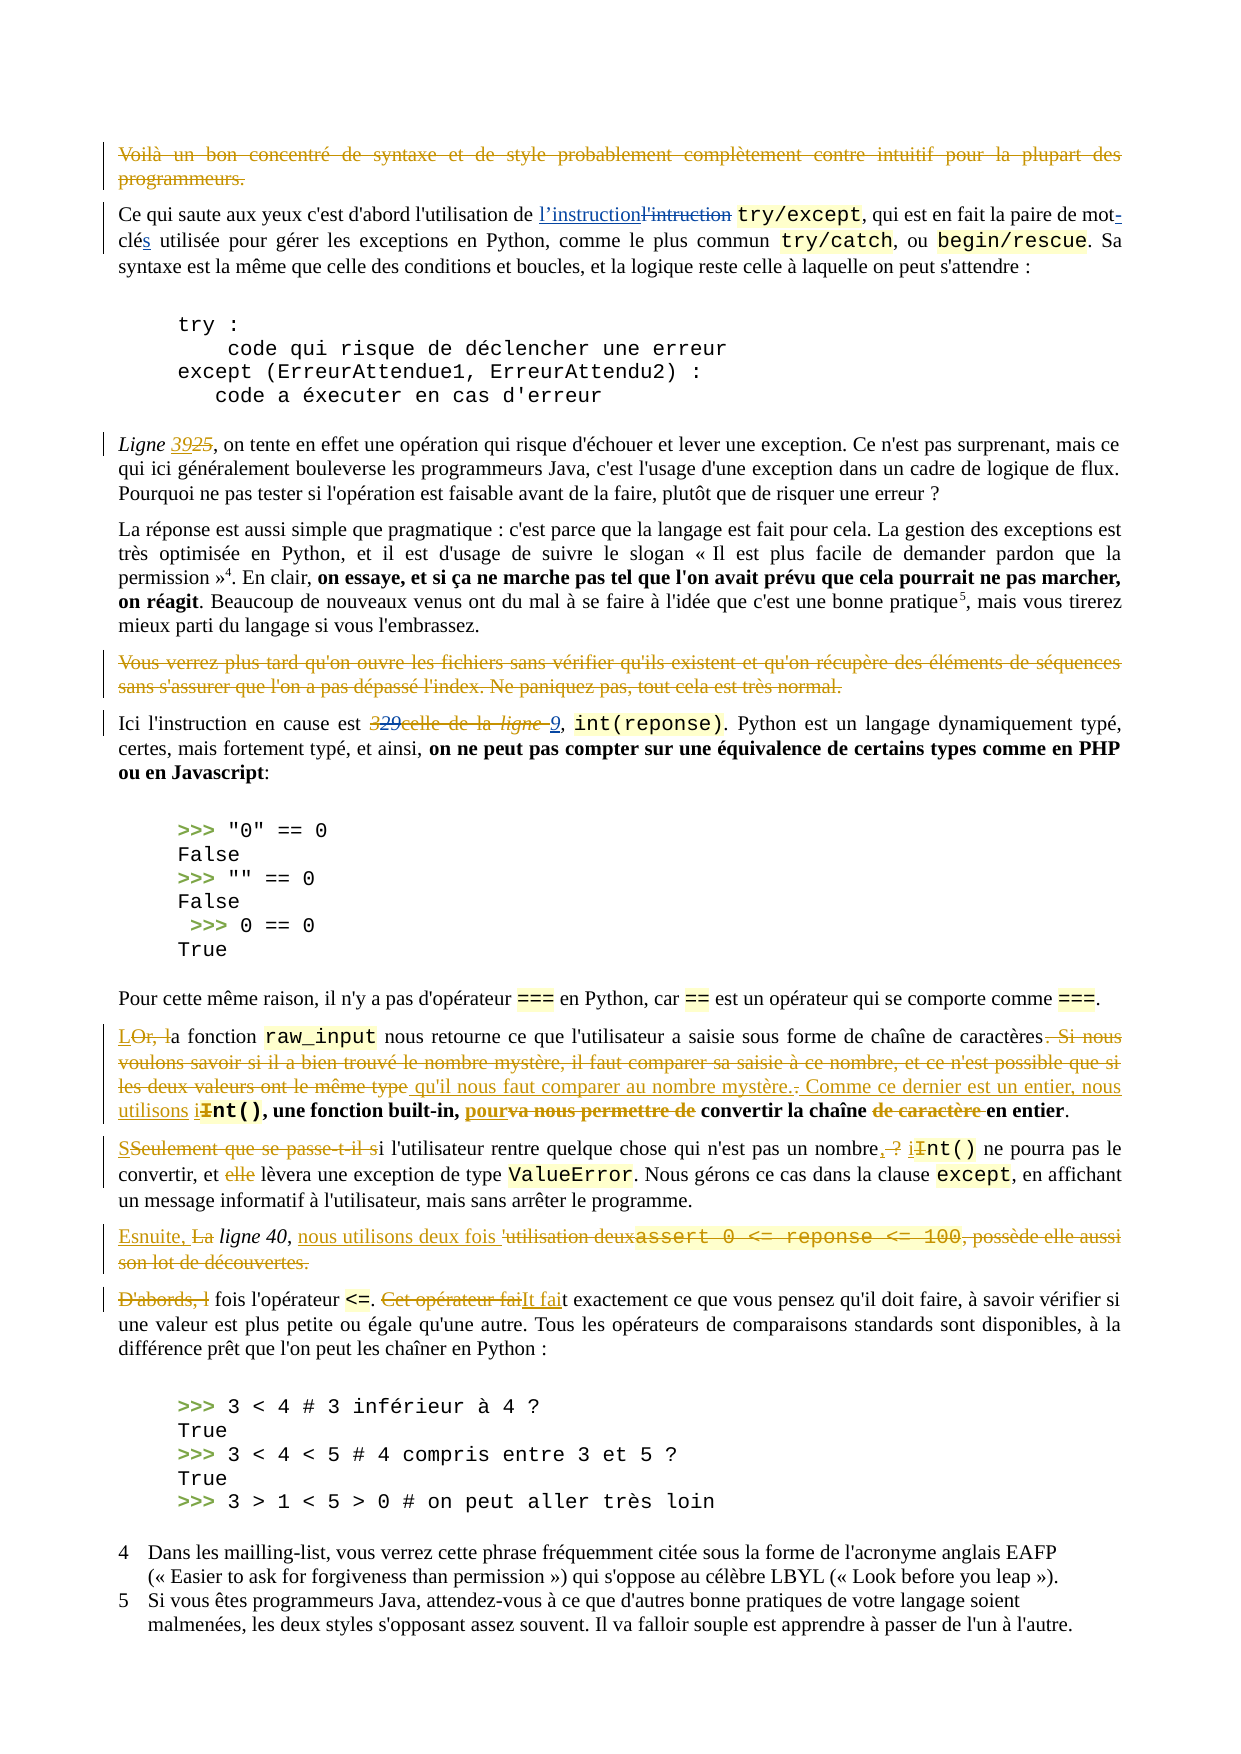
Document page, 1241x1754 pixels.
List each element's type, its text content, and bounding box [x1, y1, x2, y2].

text Ce qui saute aux yeux c'est d'abord l'utilisation de l’instruction try/except, qui est en fait la paire de mot-clés utilisée pour gérer les exceptions en Python, comme le plus commun try/catch, ou begin/rescue. Sa syntaxe est la même que celle des conditions et boucles, et la logique reste celle à laquelle on peut s'attendre : [118, 202, 1122, 278]
text Esnuite, ligne 40, nous utilisons deux fois fois l'opérateur <=. It fait exactement ce que vous pensez qu'il doit faire, à savoir vérifier si une valeur est plus petite ou égale qu'une autre. Tous les opérateurs de comparaisons standards sont disponibles, à la différence prêt que l'on peut les chaîner en Python : [118, 1224, 1122, 1360]
text Ligne 39, on tente en effet une opération qui risque d'échouer et lever une exception. Ce n'est pas surprenant, mais ce qui ici généralement bouleverse les programmeurs Java, c'est l'usage d'une exception dans un cadre de logique de flux. Pourquoi ne pas tester si l'opération est faisable avant de la faire, plutôt que de risquer une erreur ? [118, 432, 1122, 504]
text La fonction raw_input nous retourne ce que l'utilisateur a saisie sous forme de chaîne de caractères qu'il nous faut comparer au nombre mystère. Comme ce dernier est un entier, nous utilisons int(), une fonction built-in, pour convertir la chaîne en entier. [118, 1024, 1122, 1124]
text >>> 3 < 4 # 3 inférieur à 4 ? True >>> 3 < 4 < 5 # 4 compris entre 3 et 5 ? True >>> 3 > 1 < 5 > 0 # on peut aller très loin [177, 1397, 1122, 1515]
text Pour cette même raison, il n'y a pas d'opérateur === en Python, car == est un opérateur qui se comporte comme ===. [118, 986, 1122, 1012]
text La réponse est aussi simple que pragmatique : c'est parce que la langage est fait pour cela. La gestion des exceptions est très optimisée en Python, et il est d'usage de suivre le slogan « Il est plus facile de demander pardon que la permission ». En clair, on essaye, et si ça ne marche pas tel que l'on avait prévu que cela pourrait ne pas marcher, on réagit. Beaucoup de nouveaux venus ont du mal à se faire à l'idée que c'est une bonne pratique, mais vous tirerez mieux parti du langage si vous l'embrassez. [118, 517, 1122, 637]
text Si l'utilisateur rentre quelque chose qui n'est pas un nombre, int() ne pourra pas le convertir, et lèvera une exception de type ValueError. Nous gérons ce cas dans la clause except, en affichant un message informatif à l'utilisateur, mais sans arrêter le programme. [118, 1136, 1122, 1212]
text Si vous êtes programmeurs Java, attendez-vous à ce que d'autres bonne pratiques de votre langage soient malmenées, les deux styles s'opposant assez souvent. Il va falloir souple est apprendre à passer de l'un à l'autre. [118, 1588, 1122, 1636]
text Dans les mailling-list, vous verrez cette phrase fréquemment citée sous la forme de l'acronyme anglais EAFP (« Easier to ask for forgiveness than permission ») qui s'oppose au célèbre LBYL (« Look before you leap »). [118, 1539, 1122, 1588]
text Ici l'instruction en cause est 9, int(reponse). Python est un langage dynamiquement typé, certes, mais fortement typé, et ainsi, on ne peut pas compter sur une équivalence de certains types comme en PHP ou en Javascript: [118, 710, 1122, 784]
text >>> "0" == 0 False >>> "" == 0 False >>> 0 == 0 True [177, 820, 1122, 962]
text try : code qui risque de déclencher une erreur except (ErreurAttendue1, ErreurAttendu2) : code a éxecuter en cas d'erreur [177, 314, 1122, 409]
